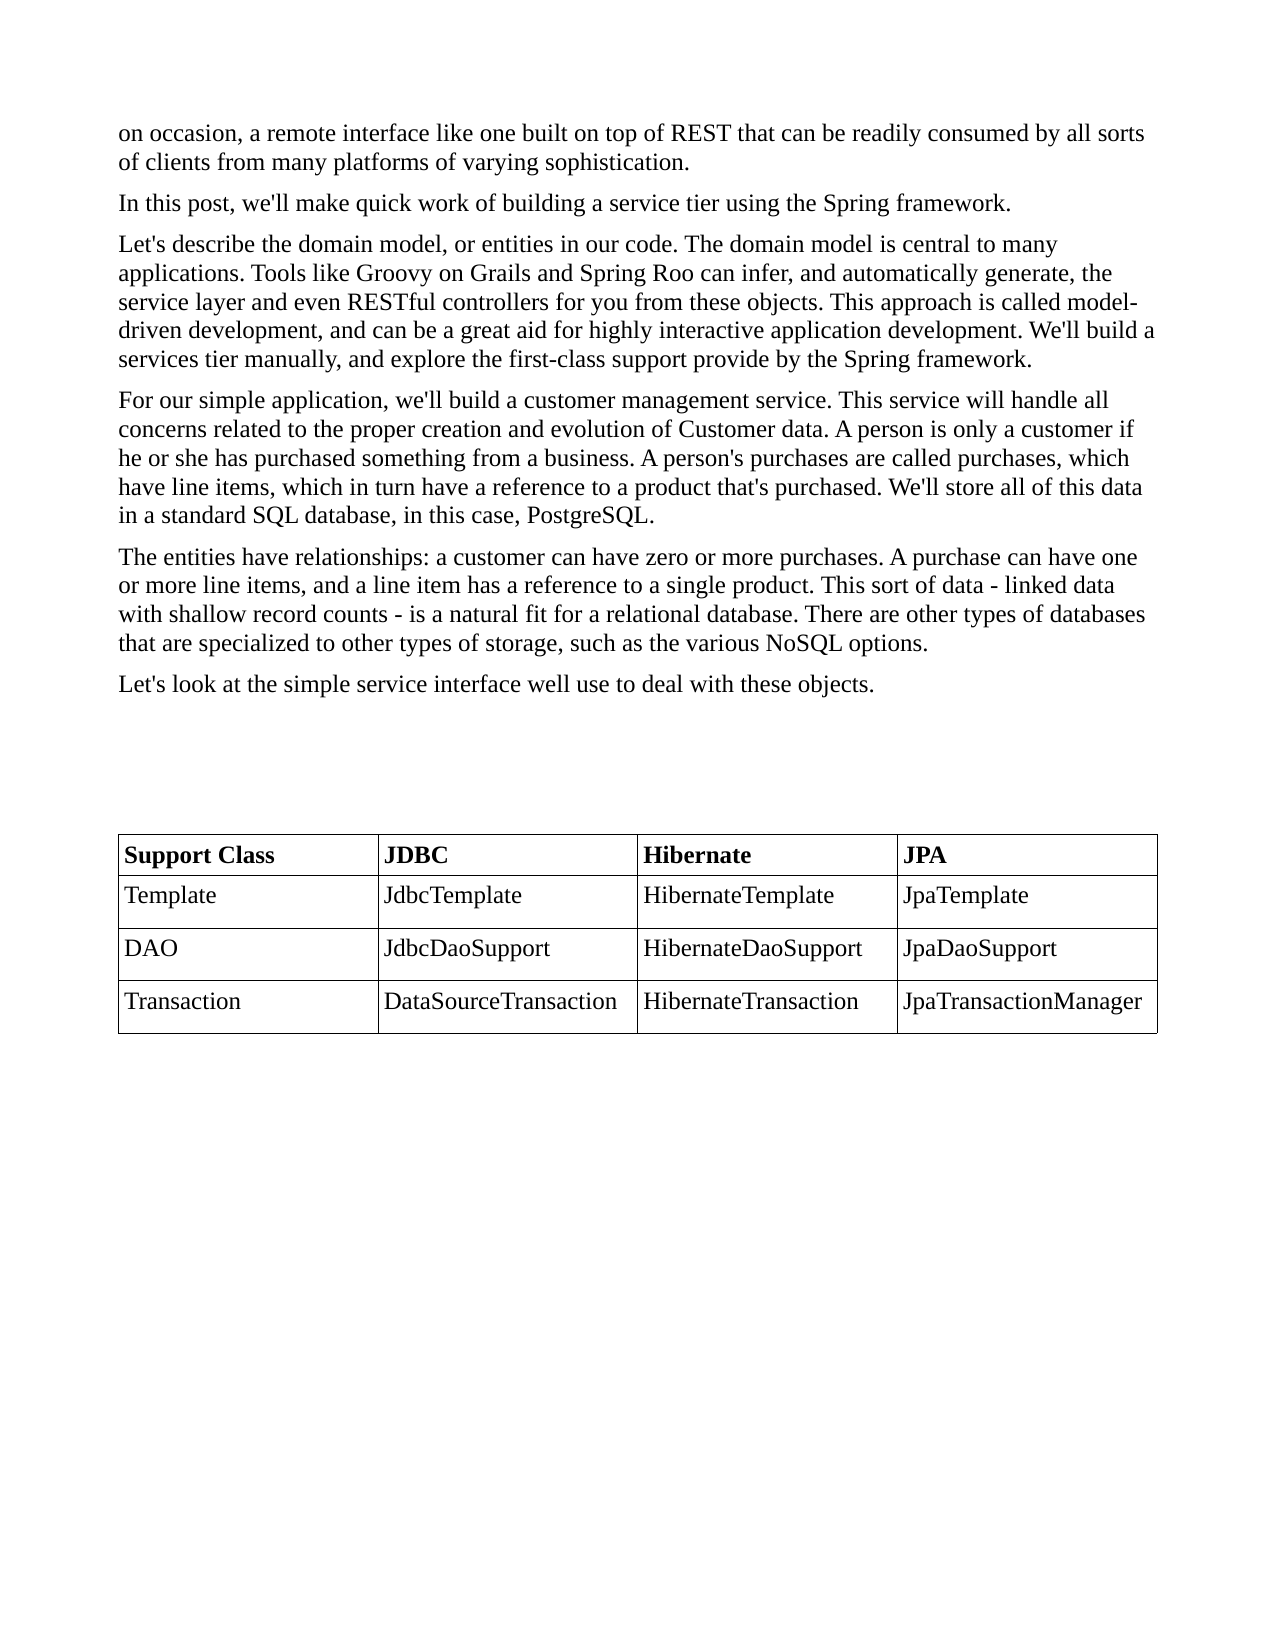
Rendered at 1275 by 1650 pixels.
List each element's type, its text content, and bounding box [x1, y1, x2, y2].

text Let's look at the simple service interface well use to deal with these objects. [118, 669, 1157, 698]
table_cell HibernateTemplate [638, 876, 897, 927]
table_cell JdbcDaoSupport [379, 929, 637, 980]
text Let's describe the domain model, or entities in our code. The domain model is central to many applications. Tools like Groovy on Grails and Spring Roo can infer, and automatically generate, the service layer and even RESTful controllers for you from these objects. This approach is called model-driven development, and can be a great aid for highly interactive application development. We'll build a services tier manually, and explore the first-class support provide by the Spring framework. [118, 229, 1157, 373]
text on occasion, a remote interface like one built on top of REST that can be readily consumed by all sorts of clients from many platforms of varying sophistication. [118, 118, 1157, 176]
table_cell JpaTransactionManager [898, 981, 1157, 1033]
table_cell JdbcTemplate [379, 876, 637, 927]
table_header JDBC [379, 835, 637, 875]
table_cell DataSourceTransaction [379, 981, 637, 1033]
text The entities have relationships: a customer can have zero or more purchases. A purchase can have one or more line items, and a line item has a reference to a single product. This sort of data - linked data with shallow record counts - is a natural fit for a relational database. There are other types of databases that are specialized to other types of storage, such as the various NoSQL options. [118, 542, 1157, 657]
table_cell Transaction [119, 981, 378, 1033]
table_header Support Class [119, 835, 378, 875]
table_cell HibernateTransaction [638, 981, 897, 1033]
table_cell HibernateDaoSupport [638, 929, 897, 980]
table_header JPA [898, 835, 1157, 875]
table_cell Template [119, 876, 378, 927]
table_cell DAO [119, 929, 378, 980]
table_header Hibernate [638, 835, 897, 875]
table_cell JpaDaoSupport [898, 929, 1157, 980]
table_cell JpaTemplate [898, 876, 1157, 927]
text In this post, we'll make quick work of building a service tier using the Spring framework. [118, 188, 1157, 217]
text For our simple application, we'll build a customer management service. This service will handle all concerns related to the proper creation and evolution of Customer data. A person is only a customer if he or she has purchased something from a business. A person's purchases are called purchases, which have line items, which in turn have a reference to a product that's purchased. We'll store all of this data in a standard SQL database, in this case, PostgreSQL. [118, 386, 1157, 529]
